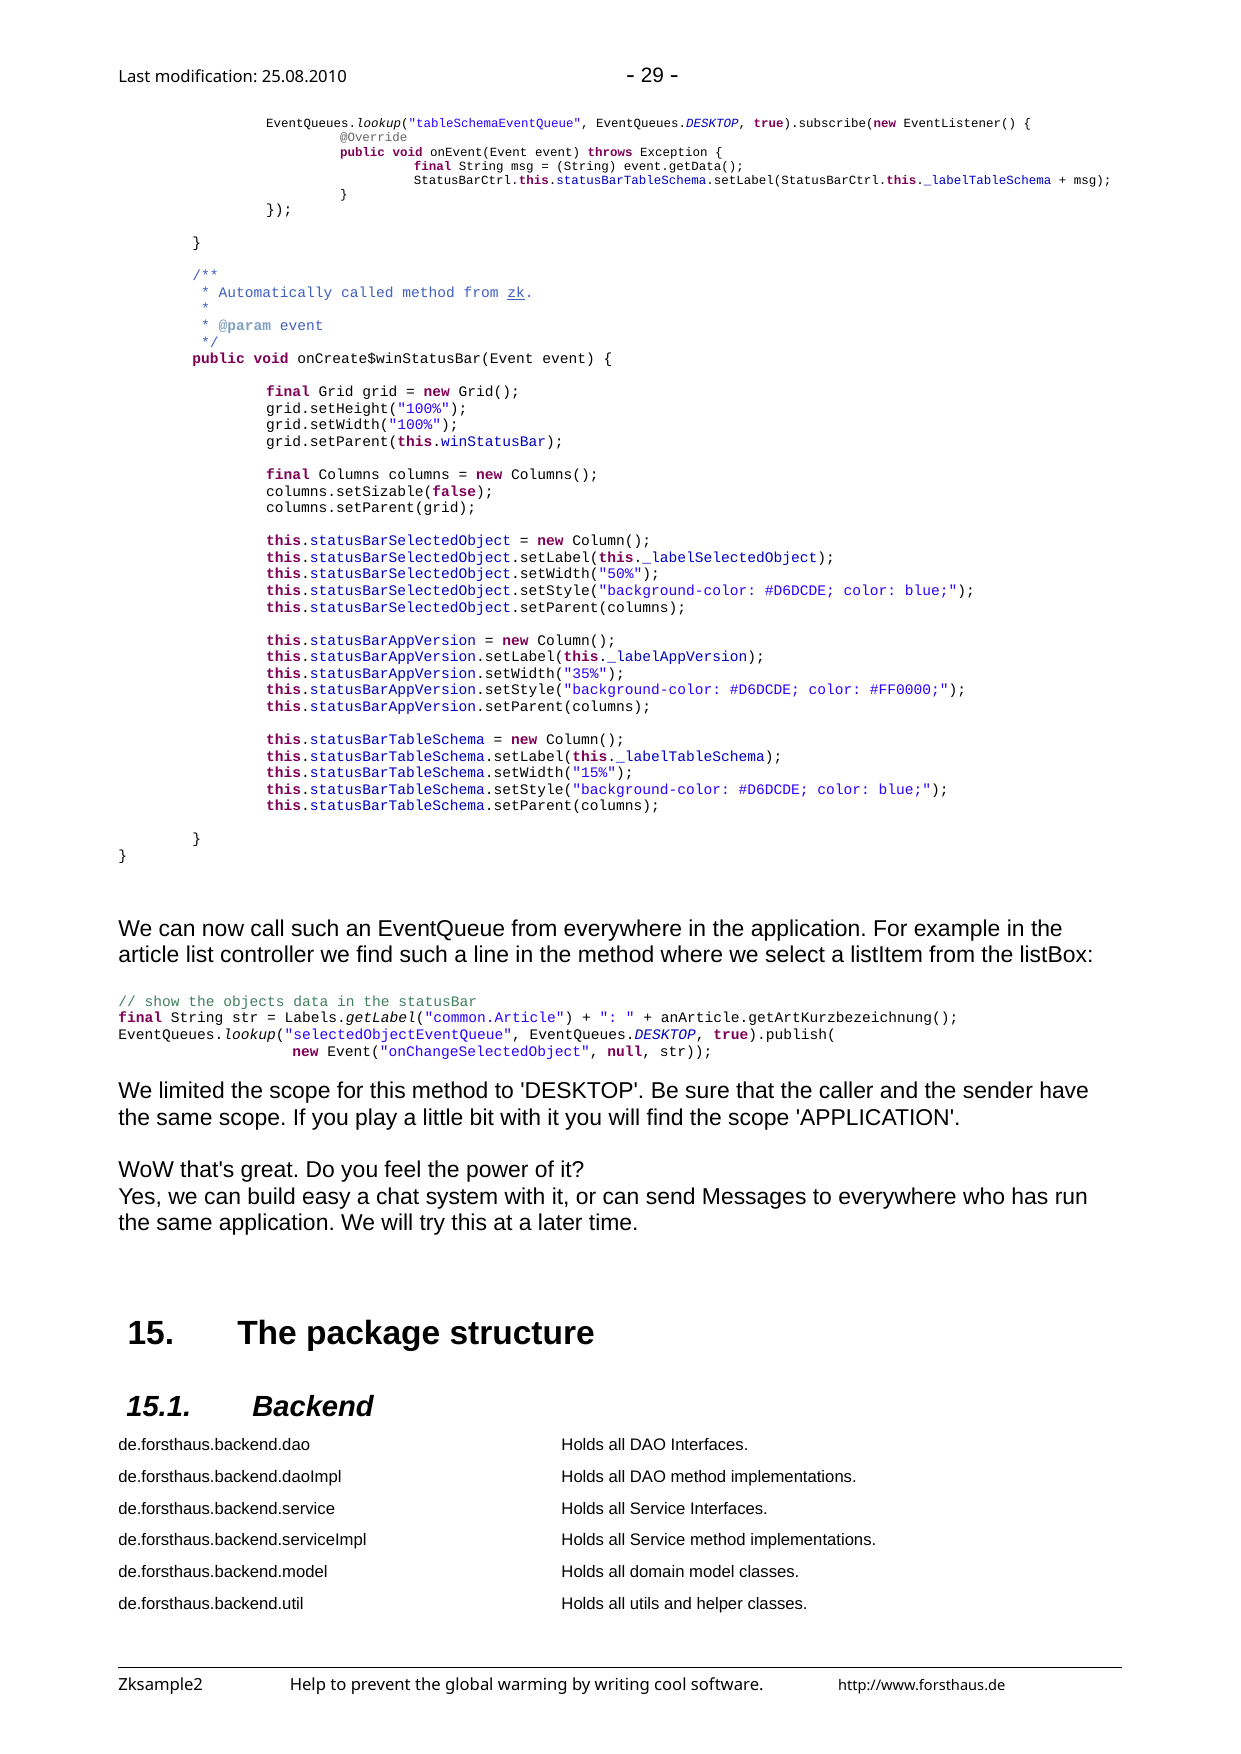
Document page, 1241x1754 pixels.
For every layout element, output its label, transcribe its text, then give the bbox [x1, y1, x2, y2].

text de.forsthaus.backend.dao Holds all DAO Interfaces. [118, 1435, 1122, 1454]
text grid.setWidth("100%"); [118, 418, 1122, 434]
text * [118, 302, 1122, 318]
text */ [118, 335, 1122, 351]
text Yes, we can build easy a chat system with it, or can send Messages to everywhere who has run the same application. We will try this at a later time. [118, 1183, 1122, 1235]
text de.forsthaus.backend.model Holds all domain model classes. [118, 1562, 1122, 1581]
text // show the objects data in the statusBar [118, 994, 1122, 1011]
text this.statusBarTableSchema = new Column(); [118, 732, 1122, 749]
text } [118, 188, 1122, 202]
subtitle Backend [118, 1389, 1122, 1423]
text final Grid grid = new Grid(); [118, 384, 1122, 401]
text this.statusBarSelectedObject.setLabel(this._labelSelectedObject); [118, 550, 1122, 567]
text grid.setHeight("100%"); [118, 401, 1122, 418]
text this.statusBarSelectedObject.setParent(columns); [118, 600, 1122, 616]
text this.statusBarAppVersion.setParent(columns); [118, 699, 1122, 716]
text * Automatically called method from zk. [118, 285, 1122, 302]
text public void onEvent(Event event) throws Exception { [118, 146, 1122, 160]
text final Columns columns = new Columns(); [118, 467, 1122, 484]
text final String str = Labels.getLabel("common.Article") + ": " + anArticle.getArtKurzbezeichnung(); [118, 1011, 1122, 1027]
text this.statusBarSelectedObject.setStyle("background-color: #D6DCDE; color: blue;"); [118, 583, 1122, 600]
text WoW that's great. Do you feel the power of it? [118, 1156, 1122, 1183]
text } [118, 235, 1122, 252]
text grid.setParent(this.winStatusBar); [118, 434, 1122, 451]
text }); [118, 202, 1122, 219]
text We can now call such an EventQueue from everywhere in the application. For example in the article list controller we find such a line in the method where we select a listItem from the listBox: [118, 915, 1122, 968]
subtitle The package structure [118, 1313, 1122, 1352]
text this.statusBarTableSchema.setStyle("background-color: #D6DCDE; color: blue;"); [118, 782, 1122, 798]
text this.statusBarSelectedObject = new Column(); [118, 533, 1122, 550]
text de.forsthaus.backend.util Holds all utils and helper classes. [118, 1593, 1122, 1613]
text this.statusBarAppVersion = new Column(); [118, 633, 1122, 649]
text this.statusBarAppVersion.setLabel(this._labelAppVersion); [118, 649, 1122, 666]
text columns.setSizable(false); [118, 484, 1122, 500]
text * @param event [118, 318, 1122, 335]
text } [118, 848, 1122, 865]
text columns.setParent(grid); [118, 500, 1122, 517]
text de.forsthaus.backend.serviceImpl Holds all Service method implementations. [118, 1530, 1122, 1549]
text de.forsthaus.backend.service Holds all Service Interfaces. [118, 1498, 1122, 1518]
text this.statusBarSelectedObject.setWidth("50%"); [118, 567, 1122, 583]
text We limited the scope for this method to 'DESKTOP'. Be sure that the caller and the sender have the same scope. If you play a little bit with it you will find the scope 'APPLICATION'. [118, 1077, 1122, 1130]
text EventQueues.lookup("tableSchemaEventQueue", EventQueues.DESKTOP, true).subscribe(new EventListener() { [118, 117, 1122, 131]
text StatusBarCtrl.this.statusBarTableSchema.setLabel(StatusBarCtrl.this._labelTableSchema + msg); [118, 174, 1122, 188]
text /** [118, 268, 1122, 285]
text new Event("onChangeSelectedObject", null, str)); [118, 1044, 1122, 1060]
text de.forsthaus.backend.daoImpl Holds all DAO method implementations. [118, 1467, 1122, 1486]
text EventQueues.lookup("selectedObjectEventQueue", EventQueues.DESKTOP, true).publish( [118, 1027, 1122, 1044]
text @Override [118, 131, 1122, 146]
text this.statusBarTableSchema.setParent(columns); [118, 798, 1122, 815]
text this.statusBarTableSchema.setWidth("15%"); [118, 765, 1122, 782]
text this.statusBarTableSchema.setLabel(this._labelTableSchema); [118, 749, 1122, 765]
text public void onCreate$winStatusBar(Event event) { [118, 351, 1122, 368]
text this.statusBarAppVersion.setStyle("background-color: #D6DCDE; color: #FF0000;"); [118, 683, 1122, 699]
text final String msg = (String) event.getData(); [118, 160, 1122, 174]
text this.statusBarAppVersion.setWidth("35%"); [118, 666, 1122, 683]
text } [118, 832, 1122, 848]
